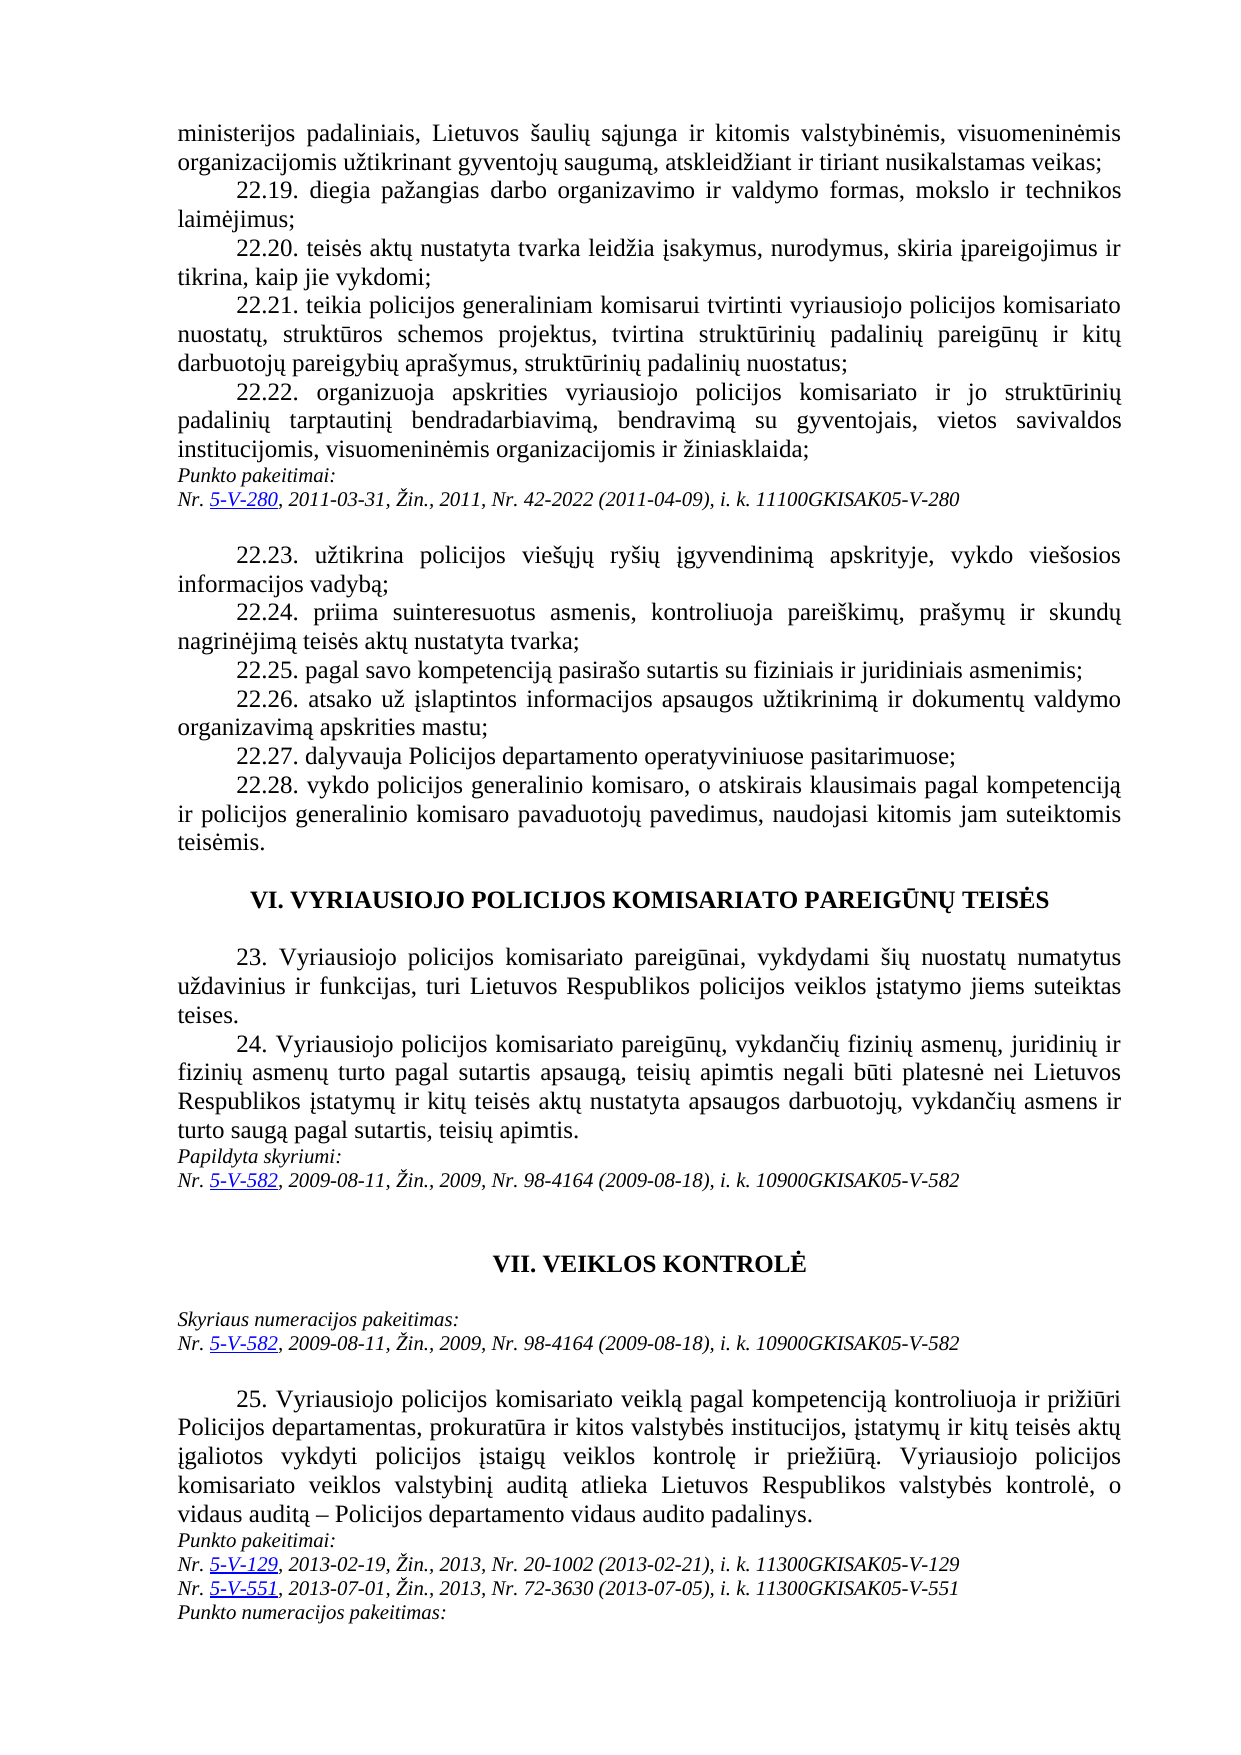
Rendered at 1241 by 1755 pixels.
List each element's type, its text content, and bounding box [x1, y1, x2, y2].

text 22.22. organizuoja apskrities vyriausiojo policijos komisariato ir jo struktūrinių padalinių tarptautinį bendradarbiavimą, bendravimą su gyventojais, vietos savivaldos institucijomis, visuomeninėmis organizacijomis ir žiniasklaida; [177, 377, 1122, 463]
text 22.20. teisės aktų nustatyta tvarka leidžia įsakymus, nurodymus, skiria įpareigojimus ir tikrina, kaip jie vykdomi; [177, 233, 1122, 291]
text Papildyta skyriumi: [177, 1144, 1122, 1168]
text Nr. 5-V-582, 2009-08-11, Žin., 2009, Nr. 98-4164 (2009-08-18), i. k. 10900GKISAK05-V-582 [177, 1331, 1122, 1355]
text 23. Vyriausiojo policijos komisariato pareigūnai, vykdydami šių nuostatų numatytus uždavinius ir funkcijas, turi Lietuvos Respublikos policijos veiklos įstatymo jiems suteiktas teises. [177, 942, 1122, 1029]
text 22.27. dalyvauja Policijos departamento operatyviniuose pasitarimuose; [177, 741, 1122, 770]
text 24. Vyriausiojo policijos komisariato pareigūnų, vykdančių fizinių asmenų, juridinių ir fizinių asmenų turto pagal sutartis apsaugą, teisių apimtis negali būti platesnė nei Lietuvos Respublikos įstatymų ir kitų teisės aktų nustatyta apsaugos darbuotojų, vykdančių asmens ir turto saugą pagal sutartis, teisių apimtis. [177, 1029, 1122, 1144]
text 22.23. užtikrina policijos viešųjų ryšių įgyvendinimą apskrityje, vykdo viešosios informacijos vadybą; [177, 540, 1122, 597]
text VI. VYRIAUSIOJO POLICIJOS KOMISARIATO pareigūnų teisės [177, 885, 1122, 914]
text Punkto pakeitimai: [177, 1527, 1122, 1552]
text 22.21. teikia policijos generaliniam komisarui tvirtinti vyriausiojo policijos komisariato nuostatų, struktūros schemos projektus, tvirtina struktūrinių padalinių pareigūnų ir kitų darbuotojų pareigybių aprašymus, struktūrinių padalinių nuostatus; [177, 291, 1122, 377]
text ministerijos padaliniais, Lietuvos šaulių sąjunga ir kitomis valstybinėmis, visuomeninėmis organizacijomis užtikrinant gyventojų saugumą, atskleidžiant ir tiriant nusikalstamas veikas; [177, 118, 1122, 176]
text Punkto numeracijos pakeitimas: [177, 1600, 1122, 1624]
text Nr. 5-V-129, 2013-02-19, Žin., 2013, Nr. 20-1002 (2013-02-21), i. k. 11300GKISAK05-V-129 [177, 1552, 1122, 1576]
text 22.24. priima suinteresuotus asmenis, kontroliuoja pareiškimų, prašymų ir skundų nagrinėjimą teisės aktų nustatyta tvarka; [177, 597, 1122, 655]
text Nr. 5-V-280, 2011-03-31, Žin., 2011, Nr. 42-2022 (2011-04-09), i. k. 11100GKISAK05-V-280 [177, 487, 1122, 511]
text 22.28. vykdo policijos generalinio komisaro, o atskirais klausimais pagal kompetenciją ir policijos generalinio komisaro pavaduotojų pavedimus, naudojasi kitomis jam suteiktomis teisėmis. [177, 770, 1122, 856]
text Nr. 5-V-551, 2013-07-01, Žin., 2013, Nr. 72-3630 (2013-07-05), i. k. 11300GKISAK05-V-551 [177, 1576, 1122, 1600]
text Punkto pakeitimai: [177, 463, 1122, 487]
text VII. VEIKLOS KONTROLĖ [177, 1249, 1122, 1278]
text 22.26. atsako už įslaptintos informacijos apsaugos užtikrinimą ir dokumentų valdymo organizavimą apskrities mastu; [177, 684, 1122, 741]
text Skyriaus numeracijos pakeitimas: [177, 1307, 1122, 1331]
text Nr. 5-V-582, 2009-08-11, Žin., 2009, Nr. 98-4164 (2009-08-18), i. k. 10900GKISAK05-V-582 [177, 1168, 1122, 1192]
text 25. Vyriausiojo policijos komisariato veiklą pagal kompetenciją kontroliuoja ir prižiūri Policijos departamentas, prokuratūra ir kitos valstybės institucijos, įstatymų ir kitų teisės aktų įgaliotos vykdyti policijos įstaigų veiklos kontrolę ir priežiūrą. Vyriausiojo policijos komisariato veiklos valstybinį auditą atlieka Lietuvos Respublikos valstybės kontrolė, o vidaus auditą – Policijos departamento vidaus audito padalinys. [177, 1384, 1122, 1527]
text 22.25. pagal savo kompetenciją pasirašo sutartis su fiziniais ir juridiniais asmenimis; [177, 655, 1122, 684]
text 22.19. diegia pažangias darbo organizavimo ir valdymo formas, mokslo ir technikos laimėjimus; [177, 176, 1122, 233]
